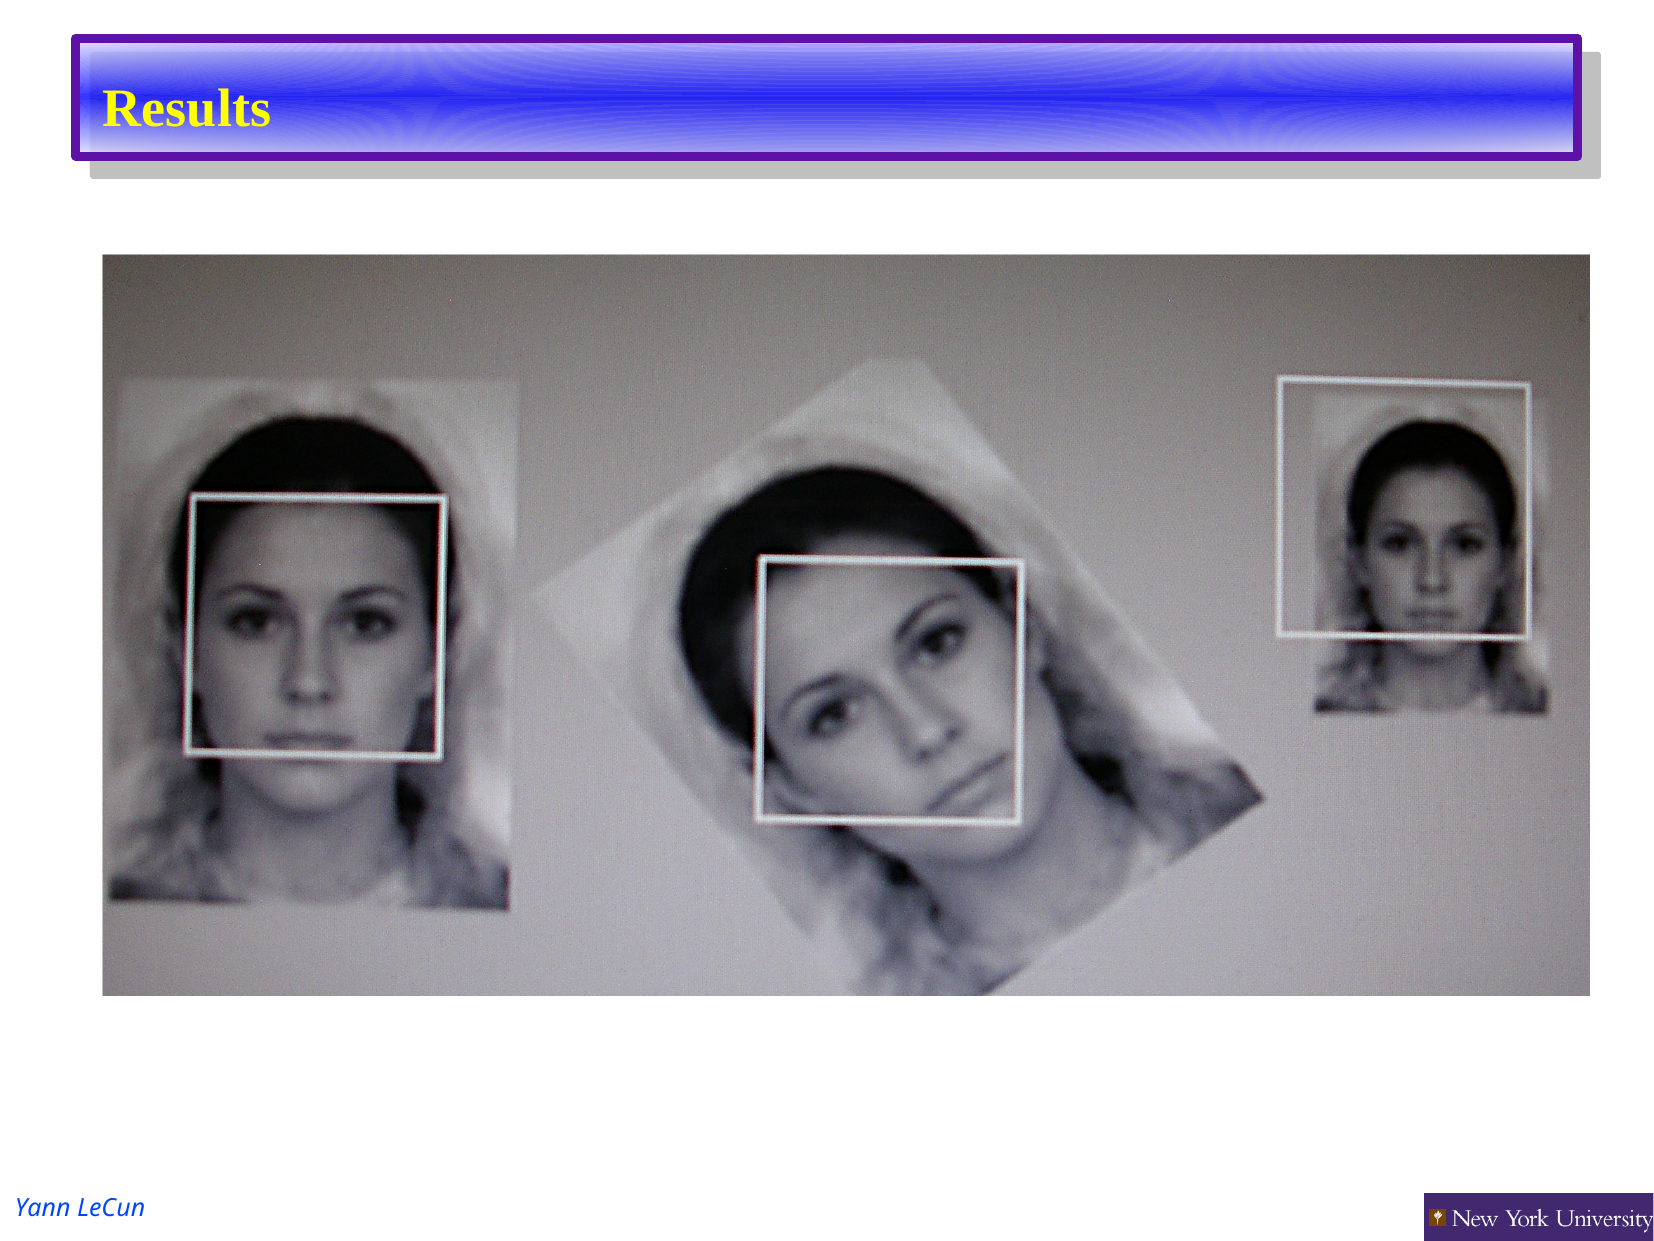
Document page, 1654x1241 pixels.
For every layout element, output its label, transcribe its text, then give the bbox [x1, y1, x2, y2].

title Results [75, 38, 1578, 157]
picture [94, 244, 1598, 1007]
picture [1424, 1193, 1654, 1241]
